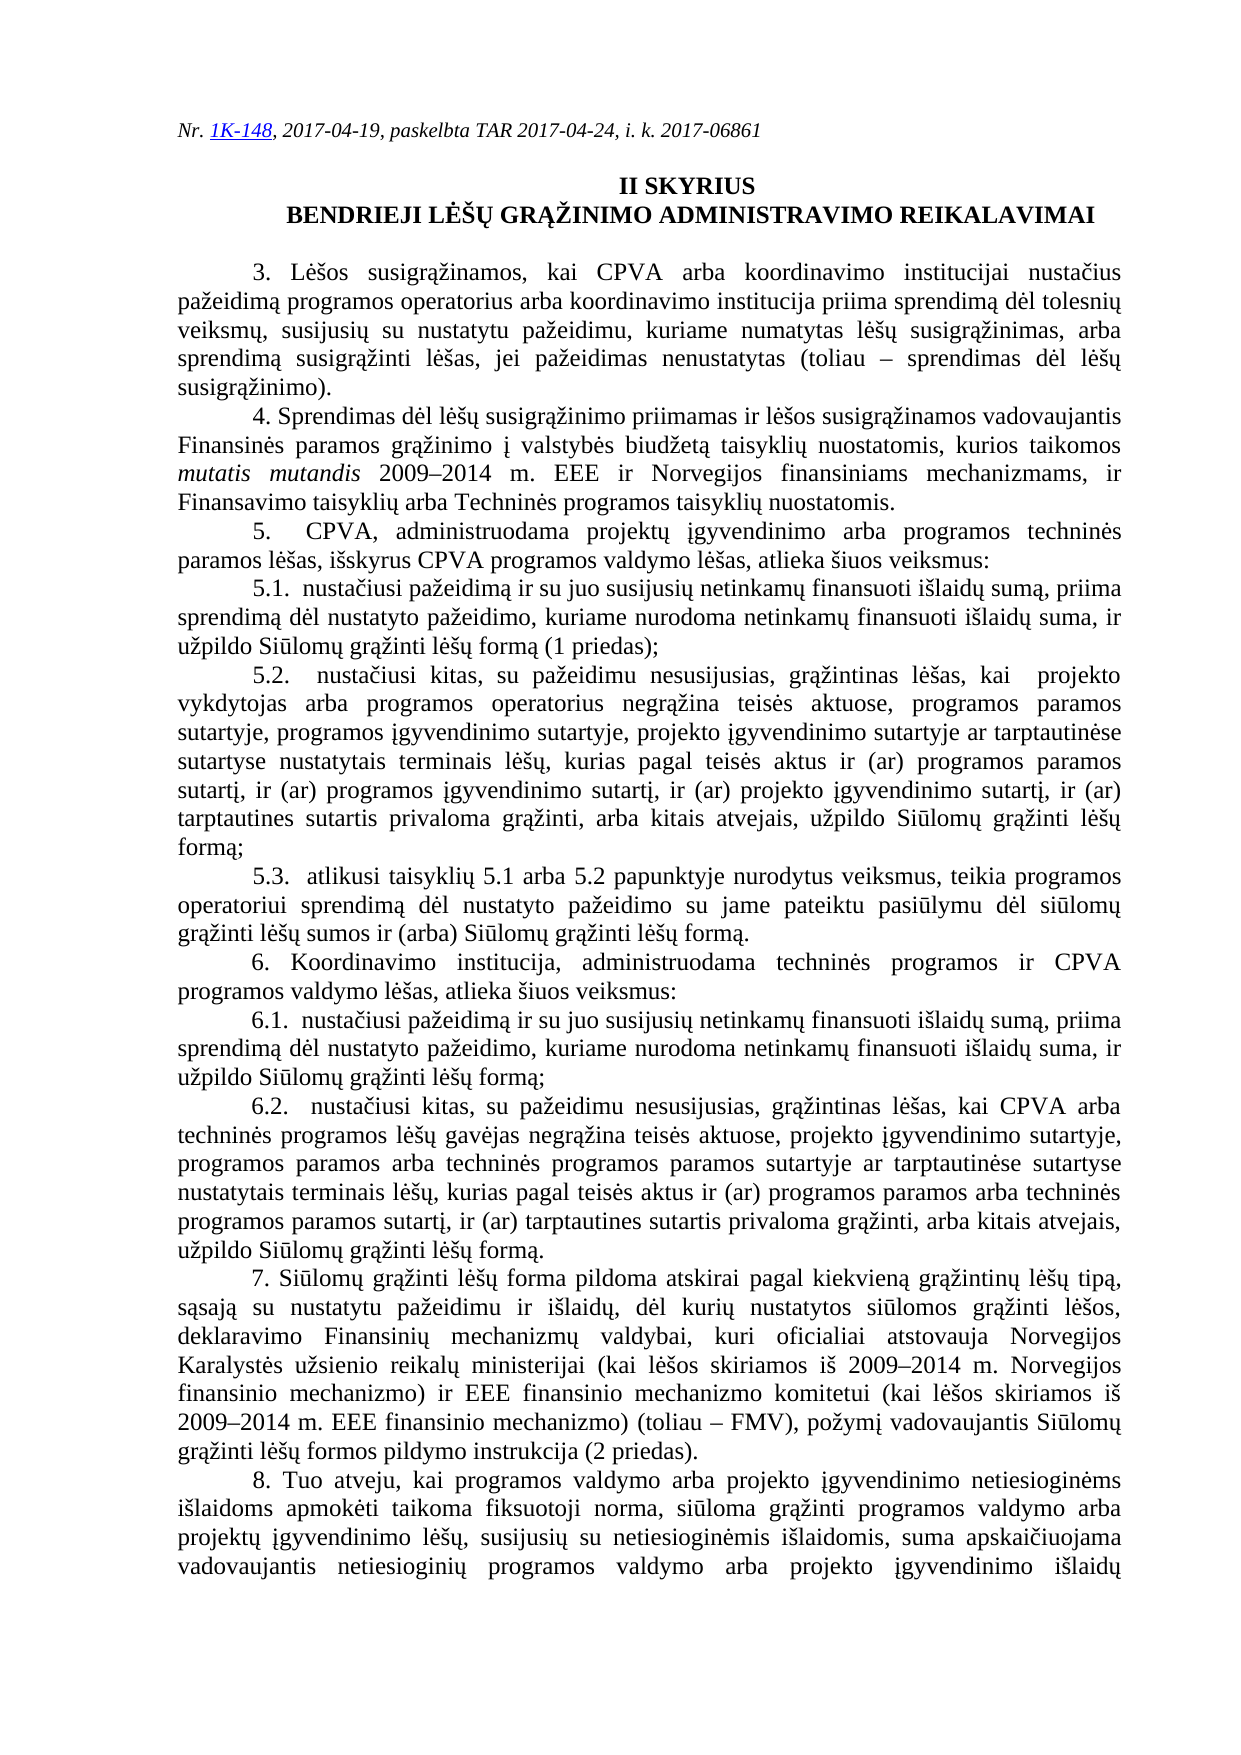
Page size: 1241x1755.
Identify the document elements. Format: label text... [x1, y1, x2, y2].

text 5.1. nustačiusi pažeidimą ir su juo susijusių netinkamų finansuoti išlaidų sumą, priima sprendimą dėl nustatyto pažeidimo, kuriame nurodoma netinkamų finansuoti išlaidų suma, ir užpildo Siūlomų grąžinti lėšų formą (1 priedas); [177, 573, 1122, 660]
text II SKYRIUS [177, 171, 1122, 200]
text 5.3. atlikusi taisyklių 5.1 arba 5.2 papunktyje nurodytus veiksmus, teikia programos operatoriui sprendimą dėl nustatyto pažeidimo su jame pateiktu pasiūlymu dėl siūlomų grąžinti lėšų sumos ir (arba) Siūlomų grąžinti lėšų formą. [177, 861, 1122, 947]
text 5. CPVA, administruodama projektų įgyvendinimo arba programos techninės paramos lėšas, išskyrus CPVA programos valdymo lėšas, atlieka šiuos veiksmus: [177, 516, 1122, 573]
text 3. Lėšos susigrąžinamos, kai CPVA arba koordinavimo institucijai nustačius pažeidimą programos operatorius arba koordinavimo institucija priima sprendimą dėl tolesnių veiksmų, susijusių su nustatytu pažeidimu, kuriame numatytas lėšų susigrąžinimas, arba sprendimą susigrąžinti lėšas, jei pažeidimas nenustatytas (toliau – sprendimas dėl lėšų susigrąžinimo). [177, 257, 1122, 401]
text 6.1. nustačiusi pažeidimą ir su juo susijusių netinkamų finansuoti išlaidų sumą, priima sprendimą dėl nustatyto pažeidimo, kuriame nurodoma netinkamų finansuoti išlaidų suma, ir užpildo Siūlomų grąžinti lėšų formą; [177, 1005, 1122, 1091]
text 7. Siūlomų grąžinti lėšų forma pildoma atskirai pagal kiekvieną grąžintinų lėšų tipą, sąsają su nustatytu pažeidimu ir išlaidų, dėl kurių nustatytos siūlomos grąžinti lėšos, deklaravimo Finansinių mechanizmų valdybai, kuri oficialiai atstovauja Norvegijos Karalystės užsienio reikalų ministerijai (kai lėšos skiriamos iš 2009–2014 m. Norvegijos finansinio mechanizmo) ir EEE finansinio mechanizmo komitetui (kai lėšos skiriamos iš 2009–2014 m. EEE finansinio mechanizmo) (toliau – FMV), požymį vadovaujantis Siūlomų grąžinti lėšų formos pildymo instrukcija (2 priedas). [177, 1263, 1122, 1465]
text 4. Sprendimas dėl lėšų susigrąžinimo priimamas ir lėšos susigrąžinamos vadovaujantis Finansinės paramos grąžinimo į valstybės biudžetą taisyklių nuostatomis, kurios taikomos mutatis mutandis 2009–2014 m. EEE ir Norvegijos finansiniams mechanizmams, ir Finansavimo taisyklių arba Techninės programos taisyklių nuostatomis. [177, 401, 1122, 516]
text Nr. 1K-148, 2017-04-19, paskelbta TAR 2017-04-24, i. k. 2017-06861 [177, 118, 1122, 142]
text BENDRIEJI LĖŠŲ GRĄŽINIMO ADMINISTRAVIMO REIKALAVIMAI [177, 200, 1122, 228]
text 6. Koordinavimo institucija, administruodama techninės programos ir CPVA programos valdymo lėšas, atlieka šiuos veiksmus: [177, 947, 1122, 1005]
text 8. Tuo atveju, kai programos valdymo arba projekto įgyvendinimo netiesioginėms išlaidoms apmokėti taikoma fiksuotoji norma, siūloma grąžinti programos valdymo arba projektų įgyvendinimo lėšų, susijusių su netiesioginėmis išlaidomis, suma apskaičiuojama vadovaujantis netiesioginių programos valdymo arba projekto įgyvendinimo išlaidų [177, 1465, 1122, 1580]
text 6.2. nustačiusi kitas, su pažeidimu nesusijusias, grąžintinas lėšas, kai CPVA arba techninės programos lėšų gavėjas negrąžina teisės aktuose, projekto įgyvendinimo sutartyje, programos paramos arba techninės programos paramos sutartyje ar tarptautinėse sutartyse nustatytais terminais lėšų, kurias pagal teisės aktus ir (ar) programos paramos arba techninės programos paramos sutartį, ir (ar) tarptautines sutartis privaloma grąžinti, arba kitais atvejais, užpildo Siūlomų grąžinti lėšų formą. [177, 1091, 1122, 1263]
text 5.2. nustačiusi kitas, su pažeidimu nesusijusias, grąžintinas lėšas, kai projekto vykdytojas arba programos operatorius negrąžina teisės aktuose, programos paramos sutartyje, programos įgyvendinimo sutartyje, projekto įgyvendinimo sutartyje ar tarptautinėse sutartyse nustatytais terminais lėšų, kurias pagal teisės aktus ir (ar) programos paramos sutartį, ir (ar) programos įgyvendinimo sutartį, ir (ar) projekto įgyvendinimo sutartį, ir (ar) tarptautines sutartis privaloma grąžinti, arba kitais atvejais, užpildo Siūlomų grąžinti lėšų formą; [177, 660, 1122, 861]
